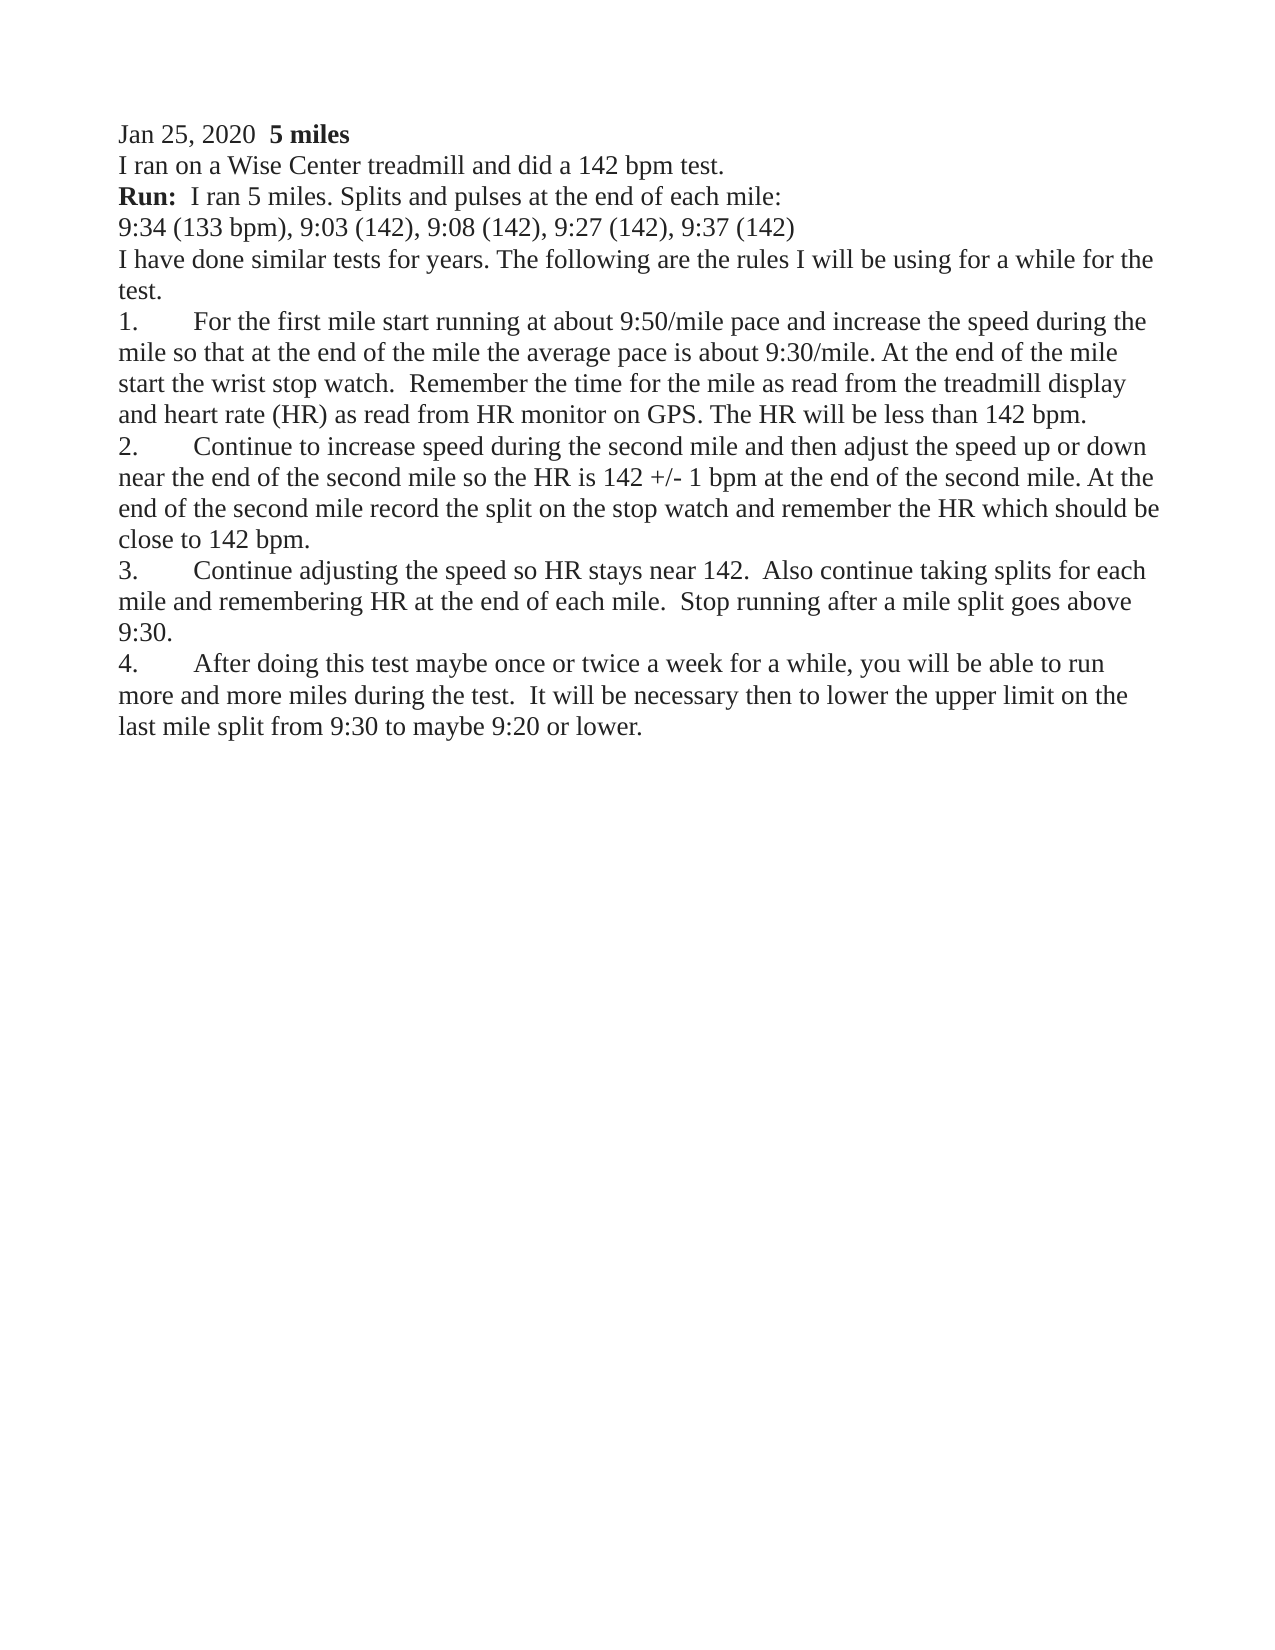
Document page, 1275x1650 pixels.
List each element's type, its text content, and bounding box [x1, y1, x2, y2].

list After doing this test maybe once or twice a week for a while, you will be able to run more and more miles during the test. It will be necessary then to lower the upper limit on the last mile split from 9:30 to maybe 9:20 or lower. [118, 648, 1161, 741]
text I ran on a Wise Center treadmill and did a 142 bpm test. [118, 149, 1161, 180]
text I have done similar tests for years. The following are the rules I will be using for a while for the test. [118, 243, 1161, 305]
list For the first mile start running at about 9:50/mile pace and increase the speed during the mile so that at the end of the mile the average pace is about 9:30/mile. At the end of the mile start the wrist stop watch. Remember the time for the mile as read from the treadmill display and heart rate (HR) as read from HR monitor on GPS. The HR will be less than 142 bpm. [118, 305, 1161, 429]
text Jan 25, 2020 5 miles [118, 118, 1161, 149]
list Continue to increase speed during the second mile and then adjust the speed up or down near the end of the second mile so the HR is 142 +/- 1 bpm at the end of the second mile. At the end of the second mile record the split on the stop watch and remember the HR which should be close to 142 bpm. [118, 429, 1161, 554]
text Run: I ran 5 miles. Splits and pulses at the end of each mile: [118, 180, 1161, 212]
text 9:34 (133 bpm), 9:03 (142), 9:08 (142), 9:27 (142), 9:37 (142) [118, 212, 1161, 243]
list Continue adjusting the speed so HR stays near 142. Also continue taking splits for each mile and remembering HR at the end of each mile. Stop running after a mile split goes above 9:30. [118, 554, 1161, 648]
